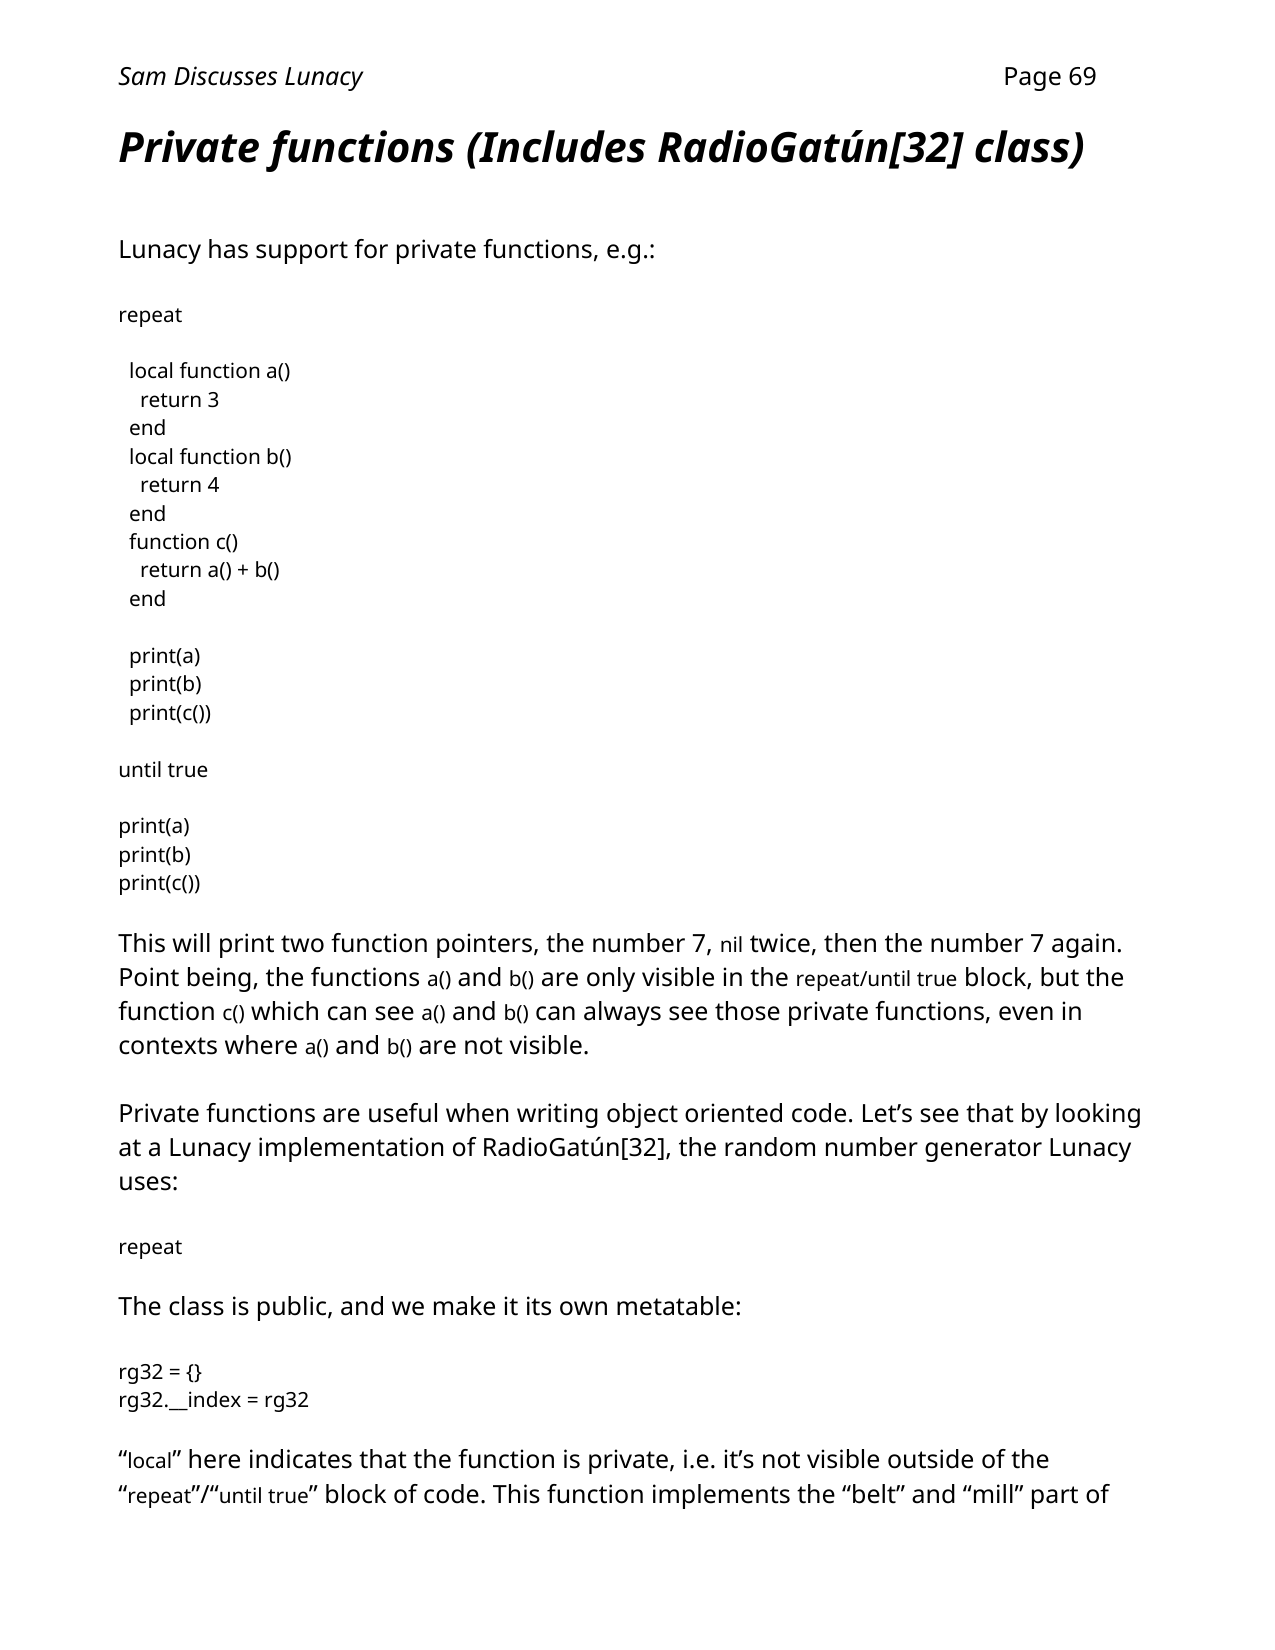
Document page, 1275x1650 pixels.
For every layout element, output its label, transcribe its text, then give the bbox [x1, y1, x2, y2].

text end [118, 499, 1157, 527]
text Lunacy has support for private functions, e.g.: [118, 232, 1157, 266]
text print(a) [118, 812, 1157, 840]
text return 4 [118, 470, 1157, 499]
text print(a) [118, 641, 1157, 669]
text end [118, 584, 1157, 612]
text return 3 [118, 385, 1157, 413]
text return a() + b() [118, 556, 1157, 584]
text print(b) [118, 840, 1157, 868]
text local function a() [118, 357, 1157, 385]
text Private functions are useful when writing object oriented code. Let’s see that by looking at a Lunacy implementation of RadioGatún[32], the random number generator Lunacy uses: [118, 1096, 1157, 1198]
text until true [118, 755, 1157, 783]
text function c() [118, 527, 1157, 556]
text “local” here indicates that the function is private, i.e. it’s not visible outside of the “repeat”/“until true” block of code. This function implements the “belt” and “mill” part of [118, 1442, 1157, 1510]
text The class is public, and we make it its own metatable: [118, 1289, 1157, 1323]
text rg32 = {} [118, 1357, 1157, 1385]
text rg32.__index = rg32 [118, 1385, 1157, 1414]
text Private functions (Includes RadioGatún[32] class) [118, 118, 1157, 175]
text repeat [118, 1232, 1157, 1260]
text print(c()) [118, 698, 1157, 726]
text This will print two function pointers, the number 7, nil twice, then the number 7 again. Point being, the functions a() and b() are only visible in the repeat/until true block, but the function c() which can see a() and b() can always see those private functions, even in contexts where a() and b() are not visible. [118, 925, 1157, 1062]
text print(b) [118, 669, 1157, 698]
text local function b() [118, 442, 1157, 470]
text end [118, 413, 1157, 442]
text print(c()) [118, 868, 1157, 897]
text repeat [118, 300, 1157, 328]
